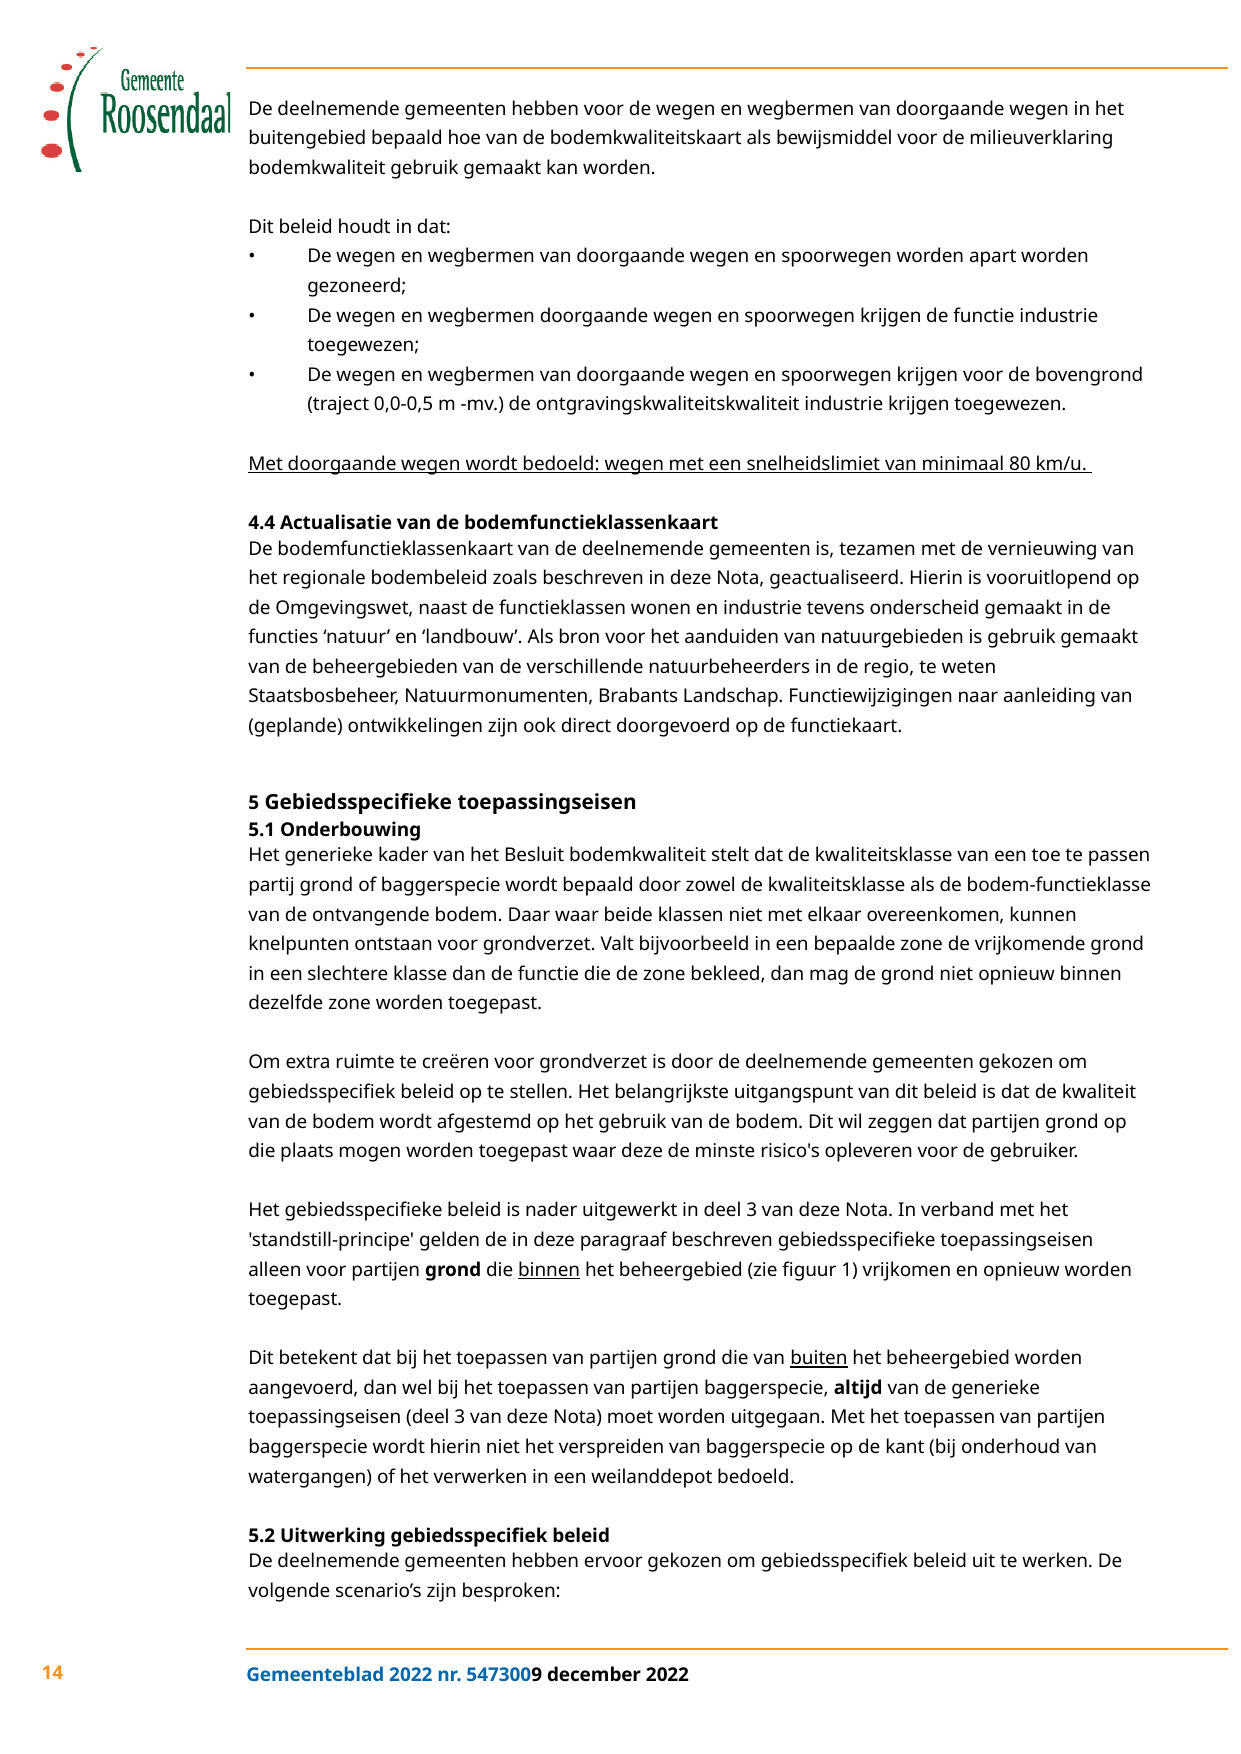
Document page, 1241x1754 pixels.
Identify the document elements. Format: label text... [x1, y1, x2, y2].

text Om extra ruimte te creëren voor grondverzet is door de deelnemende gemeenten gekozen om gebiedsspecifiek beleid op te stellen. Het belangrijkste uitgangspunt van dit beleid is dat de kwaliteit van de bodem wordt afgestemd op het gebruik van de bodem. Dit wil zeggen dat partijen grond op die plaats mogen worden toegepast waar deze de minste risico's opleveren voor de gebruiker. [248, 1049, 1152, 1163]
list De wegen en wegbermen van doorgaande wegen en spoorwegen worden apart worden gezoneerd; [248, 243, 1152, 298]
text De deelnemende gemeenten hebben ervoor gekozen om gebiedsspecifiek beleid uit te werken. De volgende scenario’s zijn besproken: [248, 1548, 1152, 1603]
list De wegen en wegbermen van doorgaande wegen en spoorwegen krijgen voor de bovengrond (traject 0,0-0,5 m -mv.) de ontgravingskwaliteitskwaliteit industrie krijgen toegewezen. [248, 361, 1152, 416]
text 5.2 Uitwerking gebiedsspecifiek beleid [248, 1522, 1152, 1548]
text Het gebiedsspecifieke beleid is nader uitgewerkt in deel 3 van deze Nota. In verband met het 'standstill-principe' gelden de in deze paragraaf beschreven gebiedsspecifieke toepassingseisen alleen voor partijen grond die binnen het beheergebied (zie figuur 1) vrijkomen en opnieuw worden toegepast. [248, 1197, 1152, 1311]
text Dit betekent dat bij het toepassen van partijen grond die van buiten het beheergebied worden aangevoerd, dan wel bij het toepassen van partijen baggerspecie, altijd van de generieke toepassingseisen (deel 3 van deze Nota) moet worden uitgegaan. Met het toepassen van partijen baggerspecie wordt hierin niet het verspreiden van baggerspecie op de kant (bij onderhoud van watergangen) of het verwerken in een weilanddepot bedoeld. [248, 1344, 1152, 1488]
text 5.1 Onderbouwing [248, 816, 1152, 842]
picture [41, 47, 231, 172]
text 5 Gebiedsspecifieke toepassingseisen [248, 787, 1152, 816]
text Met doorgaande wegen wordt bedoeld: wegen met een snelheidslimiet van minimaal 80 km/u. [248, 450, 1152, 476]
text 4.4 Actualisatie van de bodemfunctieklassenkaart [248, 509, 1152, 535]
text Het generieke kader van het Besluit bodemkwaliteit stelt dat de kwaliteitsklasse van een toe te passen partij grond of baggerspecie wordt bepaald door zowel de kwaliteitsklasse als de bodem-functieklasse van de ontvangende bodem. Daar waar beide klassen niet met elkaar overeenkomen, kunnen knelpunten ontstaan voor grondverzet. Valt bijvoorbeeld in een bepaalde zone de vrijkomende grond in een slechtere klasse dan de functie die de zone bekleed, dan mag de grond niet opnieuw binnen dezelfde zone worden toegepast. [248, 842, 1152, 1015]
text De deelnemende gemeenten hebben voor de wegen en wegbermen van doorgaande wegen in het buitengebied bepaald hoe van de bodemkwaliteitskaart als bewijsmiddel voor de milieuverklaring bodemkwaliteit gebruik gemaakt kan worden. [248, 95, 1152, 180]
list De wegen en wegbermen doorgaande wegen en spoorwegen krijgen de functie industrie toegewezen; [248, 302, 1152, 357]
text Dit beleid houdt in dat: [248, 213, 1152, 239]
text De bodemfunctieklassenkaart van de deelnemende gemeenten is, tezamen met de vernieuwing van het regionale bodembeleid zoals beschreven in deze Nota, geactualiseerd. Hierin is vooruitlopend op de Omgevingswet, naast de functieklassen wonen en industrie tevens onderscheid gemaakt in de functies ‘natuur’ en ‘landbouw’. Als bron voor het aanduiden van natuurgebieden is gebruik gemaakt van de beheergebieden van de verschillende natuurbeheerders in de regio, te weten Staatsbosbeheer, Natuurmonumenten, Brabants Landschap. Functiewijzigingen naar aanleiding van (geplande) ontwikkelingen zijn ook direct doorgevoerd op de functiekaart. [248, 535, 1152, 738]
